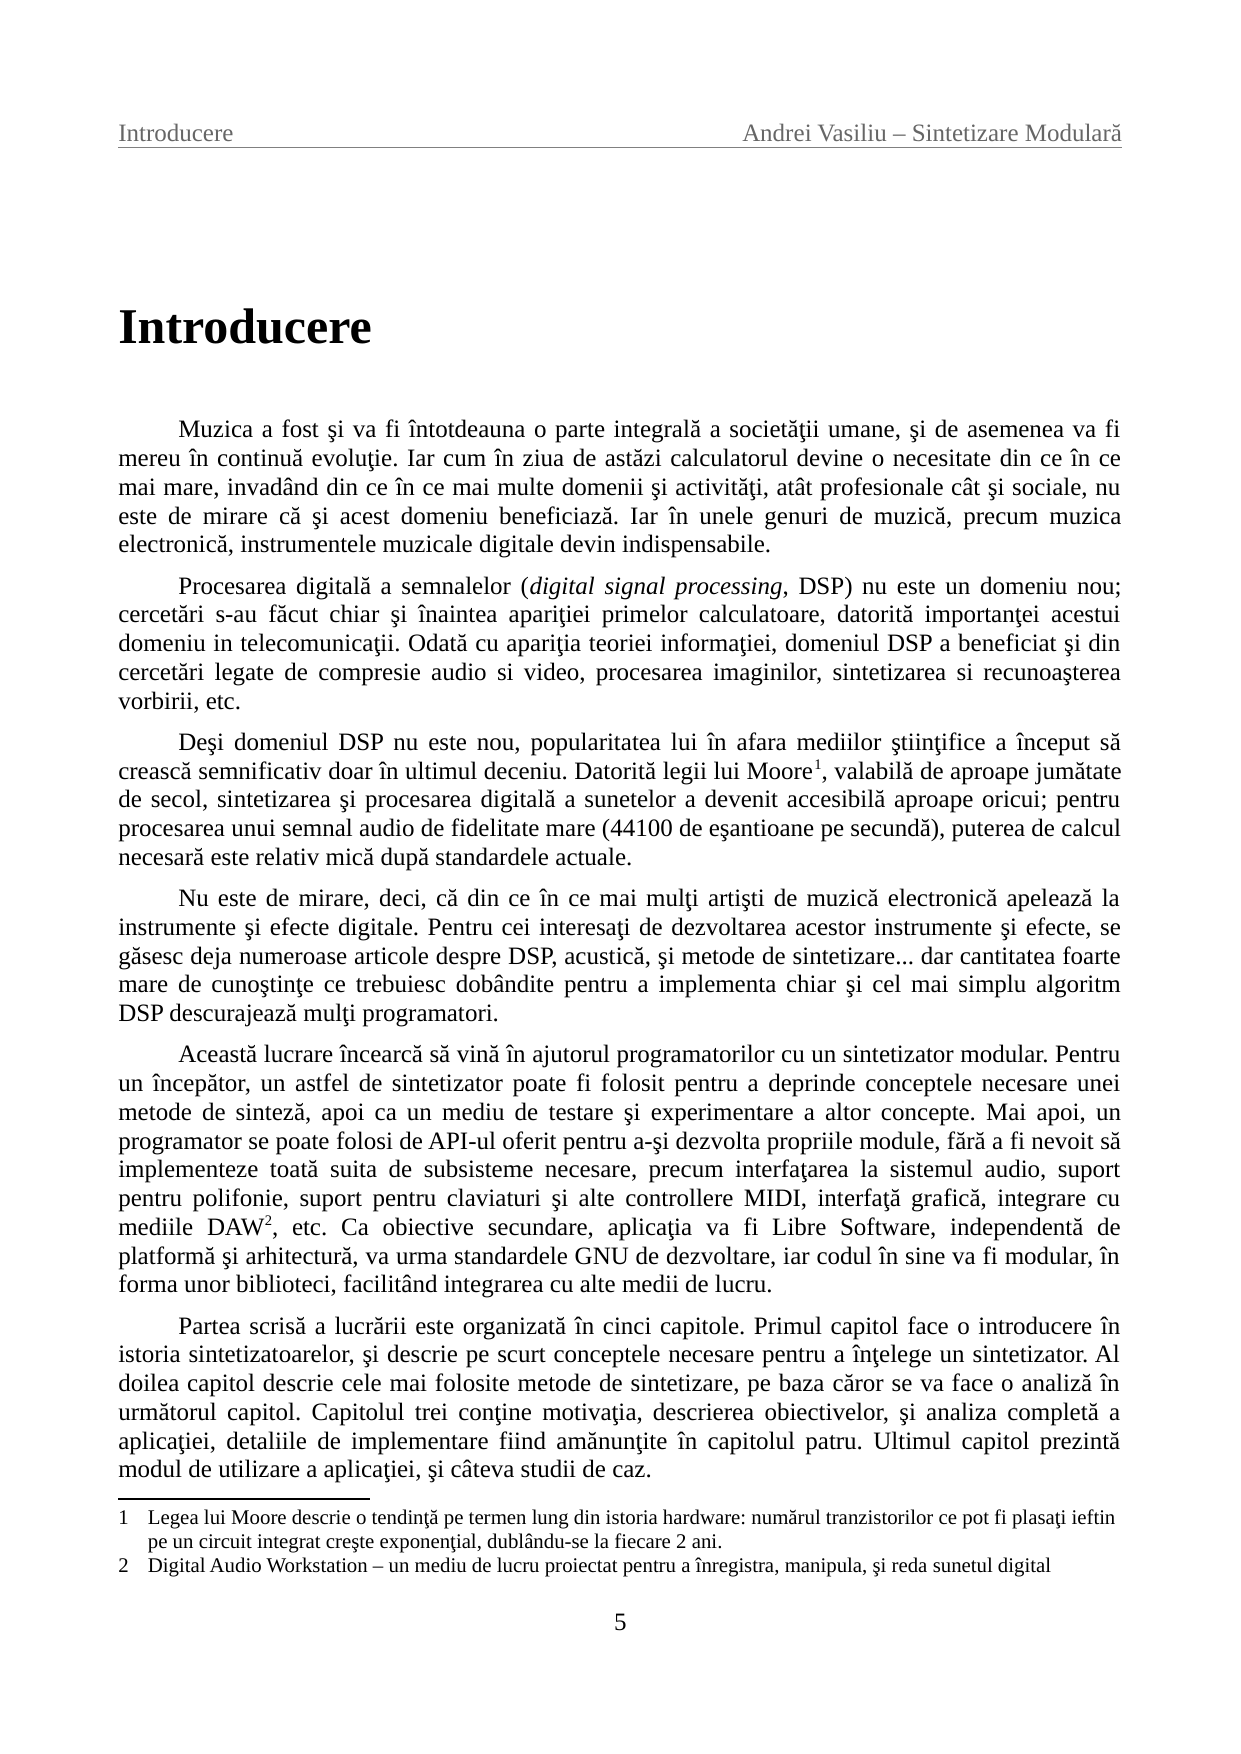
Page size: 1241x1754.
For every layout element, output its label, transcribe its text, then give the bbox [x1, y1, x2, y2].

text Această lucrare încearcă să vină în ajutorul programatorilor cu un sintetizator modular. Pentru un începător, un astfel de sintetizator poate fi folosit pentru a deprinde conceptele necesare unei metode de sinteză, apoi ca un mediu de testare şi experimentare a altor concepte. Mai apoi, un programator se poate folosi de API-ul oferit pentru a-şi dezvolta propriile module, fără a fi nevoit să implementeze toată suita de subsisteme necesare, precum interfaţarea la sistemul audio, suport pentru polifonie, suport pentru claviaturi şi alte controllere MIDI, interfaţă grafică, integrare cu mediile DAW, etc. Ca obiective secundare, aplicaţia va fi Libre Software, independentă de platformă şi arhitectură, va urma standardele GNU de dezvoltare, iar codul în sine va fi modular, în forma unor biblioteci, facilitând integrarea cu alte medii de lucru. [118, 1039, 1122, 1298]
text Procesarea digitală a semnalelor (digital signal processing, DSP) nu este un domeniu nou; cercetări s-au făcut chiar şi înaintea apariţiei primelor calculatoare, datorită importanţei acestui domeniu in telecomunicaţii. Odată cu apariţia teoriei informaţiei, domeniul DSP a beneficiat şi din cercetări legate de compresie audio si video, procesarea imaginilor, sintetizarea si recunoaşterea vorbirii, etc. [118, 571, 1122, 714]
text Digital Audio Workstation – un mediu de lucru proiectat pentru a înregistra, manipula, şi reda sunetul digital [118, 1553, 1122, 1577]
text Deşi domeniul DSP nu este nou, popularitatea lui în afara mediilor ştiinţifice a început să crească semnificativ doar în ultimul deceniu. Datorită legii lui Moore, valabilă de aproape jumătate de secol, sintetizarea şi procesarea digitală a sunetelor a devenit accesibilă aproape oricui; pentru procesarea unui semnal audio de fidelitate mare (44100 de eşantioane pe secundă), puterea de calcul necesară este relativ mică după standardele actuale. [118, 727, 1122, 871]
text Legea lui Moore descrie o tendinţă pe termen lung din istoria hardware: numărul tranzistorilor ce pot fi plasaţi ieftin pe un circuit integrat creşte exponenţial, dublându-se la fiecare 2 ani. [118, 1505, 1122, 1553]
subtitle Introducere [118, 297, 1122, 354]
text Muzica a fost şi va fi întotdeauna o parte integrală a societăţii umane, şi de asemenea va fi mereu în continuă evoluţie. Iar cum în ziua de astăzi calculatorul devine o necesitate din ce în ce mai mare, invadând din ce în ce mai multe domenii şi activităţi, atât profesionale cât şi sociale, nu este de mirare că şi acest domeniu beneficiază. Iar în unele genuri de muzică, precum muzica electronică, instrumentele muzicale digitale devin indispensabile. [118, 414, 1122, 558]
text Partea scrisă a lucrării este organizată în cinci capitole. Primul capitol face o introducere în istoria sintetizatoarelor, şi descrie pe scurt conceptele necesare pentru a înţelege un sintetizator. Al doilea capitol descrie cele mai folosite metode de sintetizare, pe baza căror se va face o analiză în următorul capitol. Capitolul trei conţine motivaţia, descrierea obiectivelor, şi analiza completă a aplicaţiei, detaliile de implementare fiind amănunţite în capitolul patru. Ultimul capitol prezintă modul de utilizare a aplicaţiei, şi câteva studii de caz. [118, 1311, 1122, 1483]
text Nu este de mirare, deci, că din ce în ce mai mulţi artişti de muzică electronică apelează la instrumente şi efecte digitale. Pentru cei interesaţi de dezvoltarea acestor instrumente şi efecte, se găsesc deja numeroase articole despre DSP, acustică, şi metode de sintetizare... dar cantitatea foarte mare de cunoştinţe ce trebuiesc dobândite pentru a implementa chiar şi cel mai simplu algoritm DSP descurajează mulţi programatori. [118, 883, 1122, 1027]
